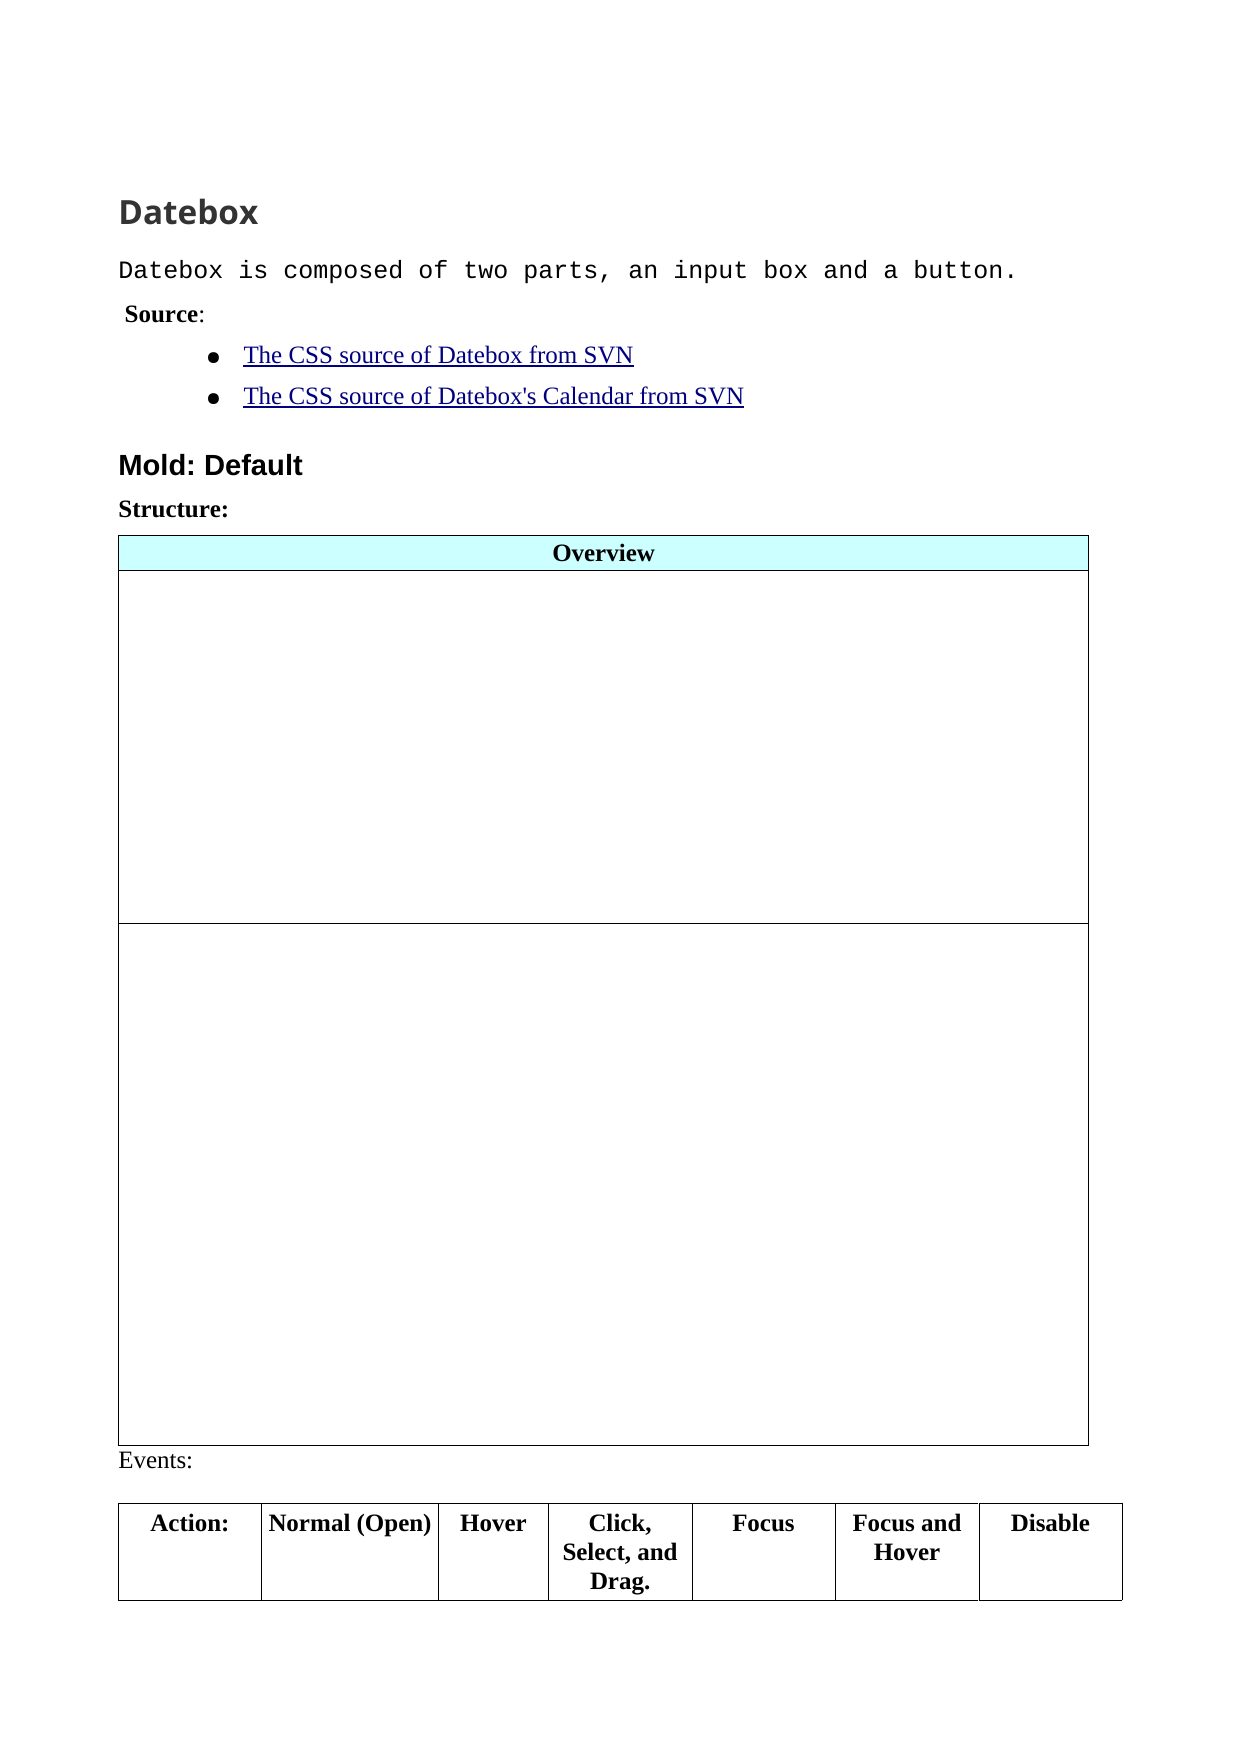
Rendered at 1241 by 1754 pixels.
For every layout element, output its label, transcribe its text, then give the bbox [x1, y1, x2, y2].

subtitle Datebox [118, 189, 1122, 234]
table_cell [119, 571, 1088, 923]
text Structure: [118, 494, 1122, 522]
table_header Normal (Open) [262, 1504, 438, 1600]
table_header Hover [439, 1504, 548, 1600]
text Datebox is composed of two parts, an input box and a button. [118, 258, 1122, 286]
table_header Disable [980, 1504, 1122, 1600]
subtitle Mold: Default [118, 448, 1122, 481]
table_header Overview [119, 536, 1088, 570]
table_header Click, Select, and Drag. [549, 1504, 692, 1600]
table_header Focus and Hover [836, 1504, 978, 1600]
text Events: [118, 1445, 1122, 1502]
list The CSS source of Datebox's Calendar from SVN [236, 381, 1122, 410]
table_cell [119, 924, 1088, 1445]
list The CSS source of Datebox from SVN [236, 340, 1122, 369]
table_header Focus [693, 1504, 835, 1600]
text Source: [118, 299, 1122, 328]
table_header Action: [119, 1504, 261, 1600]
